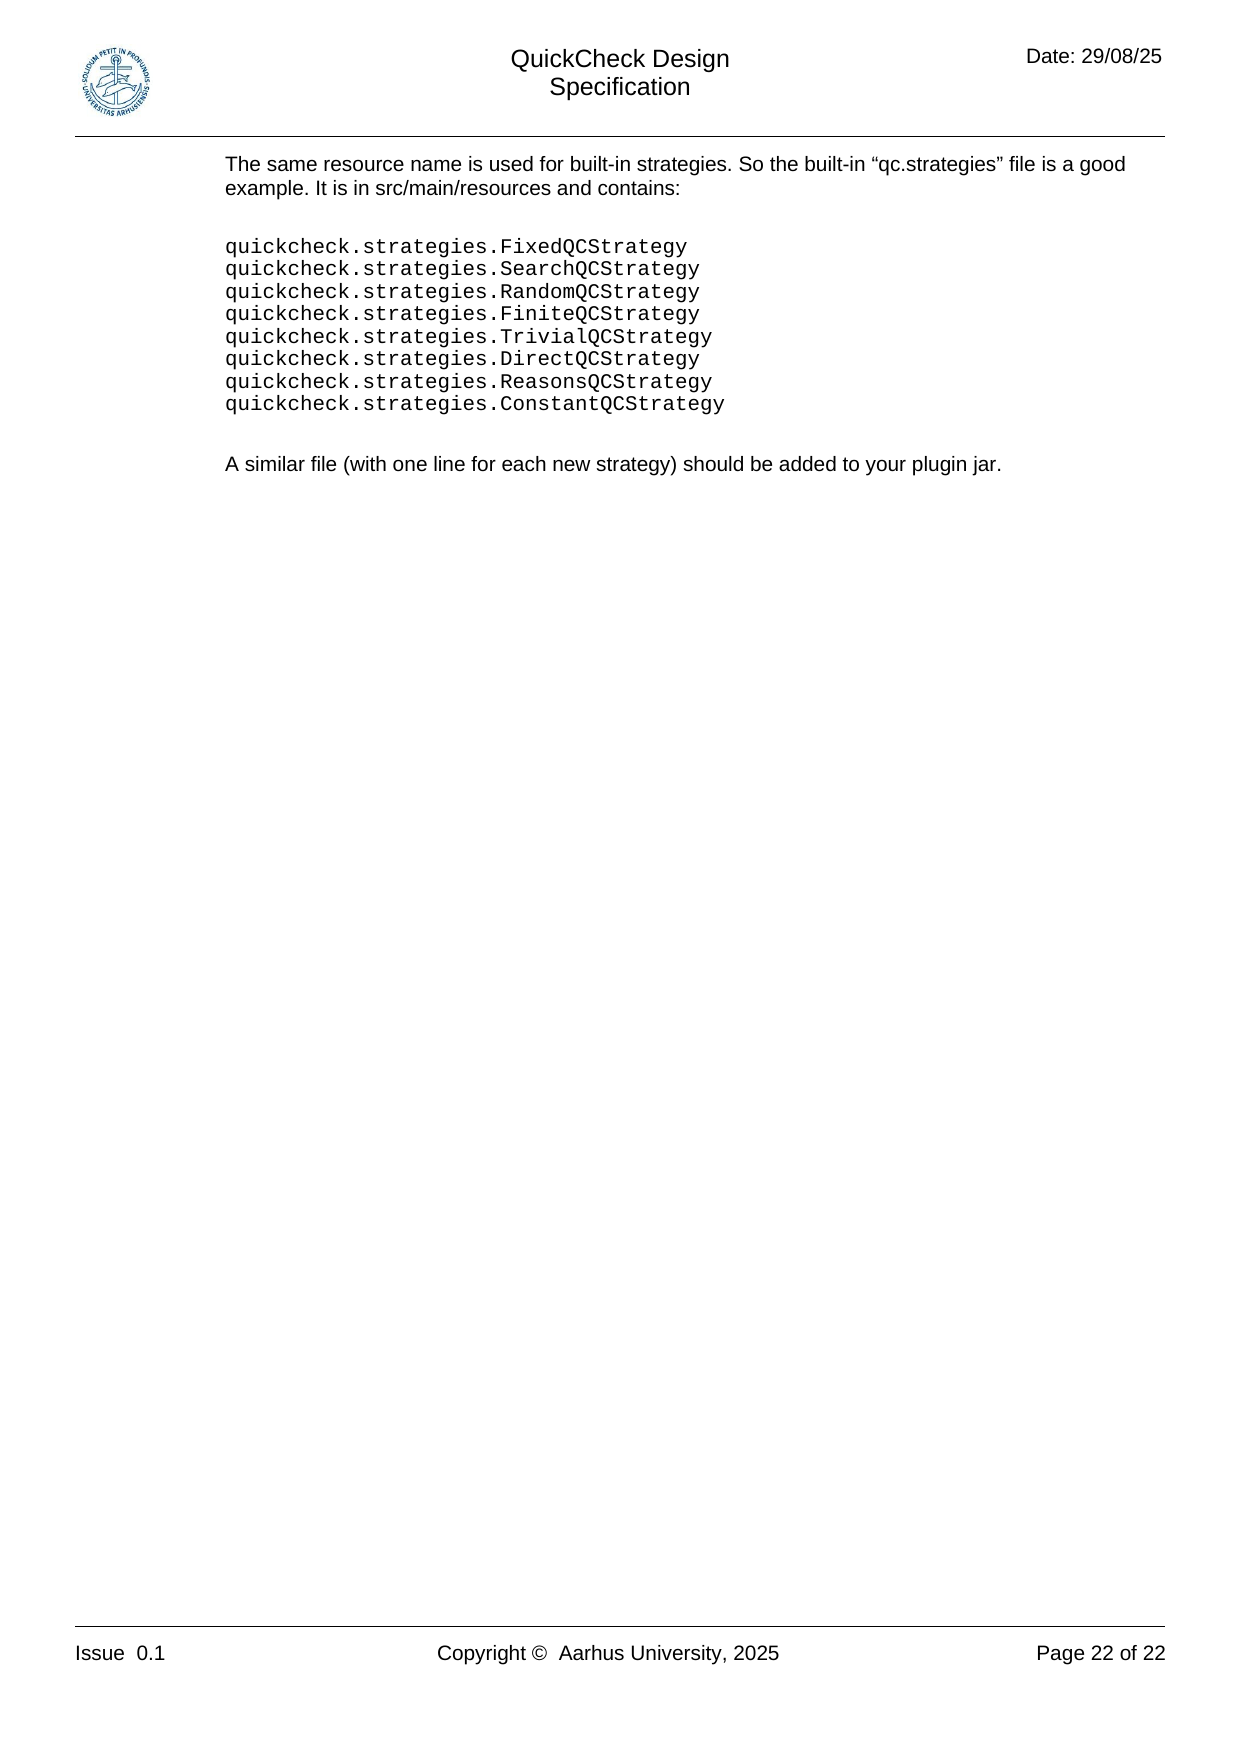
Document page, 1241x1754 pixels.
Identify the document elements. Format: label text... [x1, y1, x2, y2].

text quickcheck.strategies.DirectQCStrategy [225, 348, 1165, 370]
text quickcheck.strategies.TrivialQCStrategy [225, 325, 1165, 348]
text quickcheck.strategies.FiniteQCStrategy [225, 303, 1165, 325]
text A similar file (with one line for each new strategy) should be added to your plugin jar. [225, 452, 1165, 476]
text quickcheck.strategies.ReasonsQCStrategy [225, 370, 1165, 393]
text quickcheck.strategies.SearchQCStrategy [225, 258, 1165, 280]
text quickcheck.strategies.FixedQCStrategy [225, 235, 1165, 258]
picture [78, 44, 153, 120]
text The same resource name is used for built-in strategies. So the built-in “qc.strategies” file is a good example. It is in src/main/resources and contains: [225, 152, 1165, 200]
text quickcheck.strategies.RandomQCStrategy [225, 280, 1165, 303]
text quickcheck.strategies.ConstantQCStrategy [225, 393, 1165, 415]
